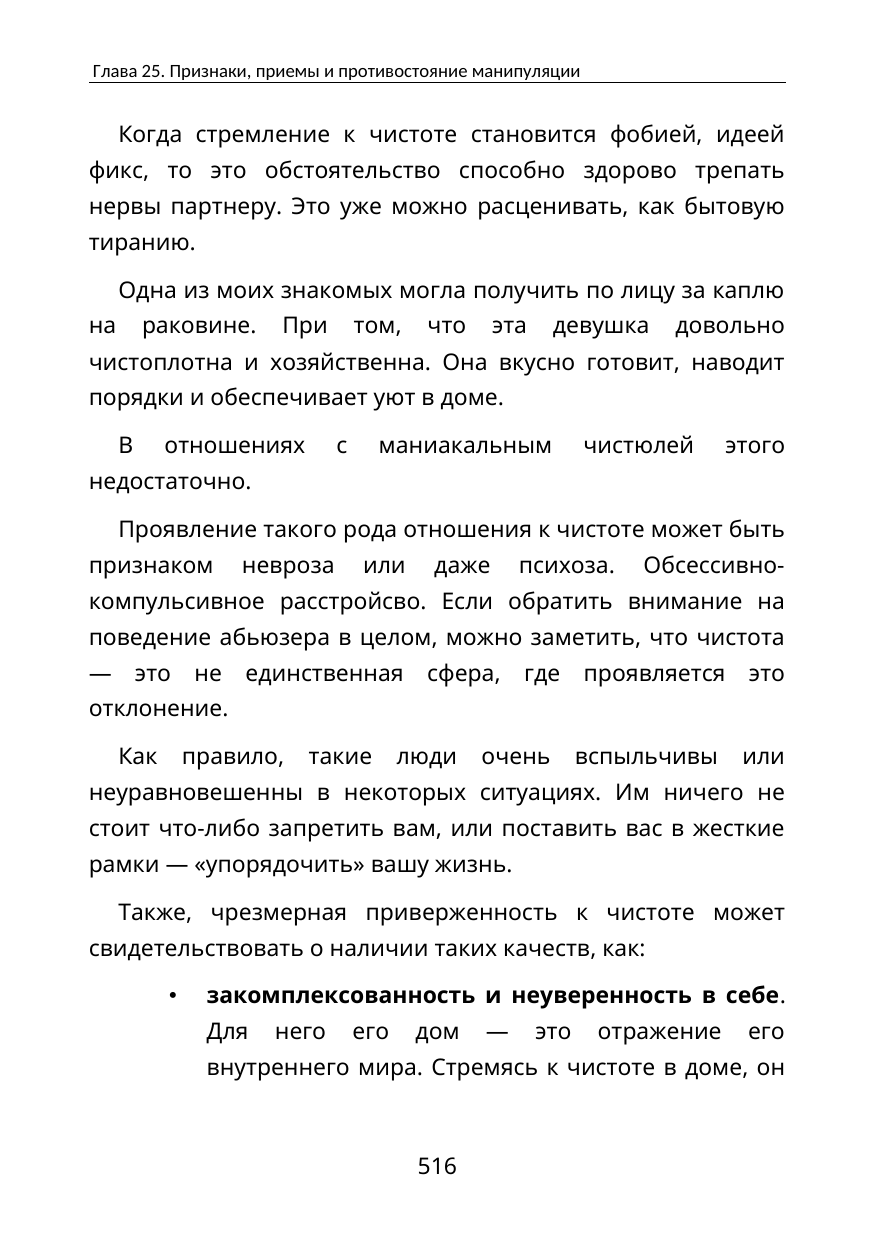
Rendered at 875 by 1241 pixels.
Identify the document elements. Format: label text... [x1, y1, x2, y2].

text Когда стремление к чистоте становится фобией, идеей фикс, то это обстоятельство способно здорово трепать нервы партнеру. Это уже можно расценивать, как бытовую тиранию. [88, 118, 786, 257]
text Как правило, такие люди очень вспыльчивы или неуравновешенны в некоторых ситуациях. Им ничего не стоит что-либо запретить вам, или поставить вас в жесткие рамки — «упорядочить» вашу жизнь. [88, 740, 786, 879]
list закомплексованность и неуверенность в себе. Для него его дом — это отражение его внутреннего мира. Стремясь к чистоте в доме, он [169, 979, 786, 1082]
text Проявление такого рода отношения к чистоте может быть признаком невроза или даже психоза. Обсессивно-компульсивное расстройсво. Если обратить внимание на поведение абьюзера в целом, можно заметить, что чистота — это не единственная сфера, где проявляется это отклонение. [88, 513, 786, 724]
text Одна из моих знакомых могла получить по лицу за каплю на раковине. При том, что эта девушка довольно чистоплотна и хозяйственна. Она вкусно готовит, наводит порядки и обеспечивает уют в доме. [88, 273, 786, 413]
text В отношениях с маниакальным чистюлей этого недостаточно. [88, 429, 786, 496]
text Также, чрезмерная приверженность к чистоте может свидетельствовать о наличии таких качеств, как: [88, 896, 786, 963]
